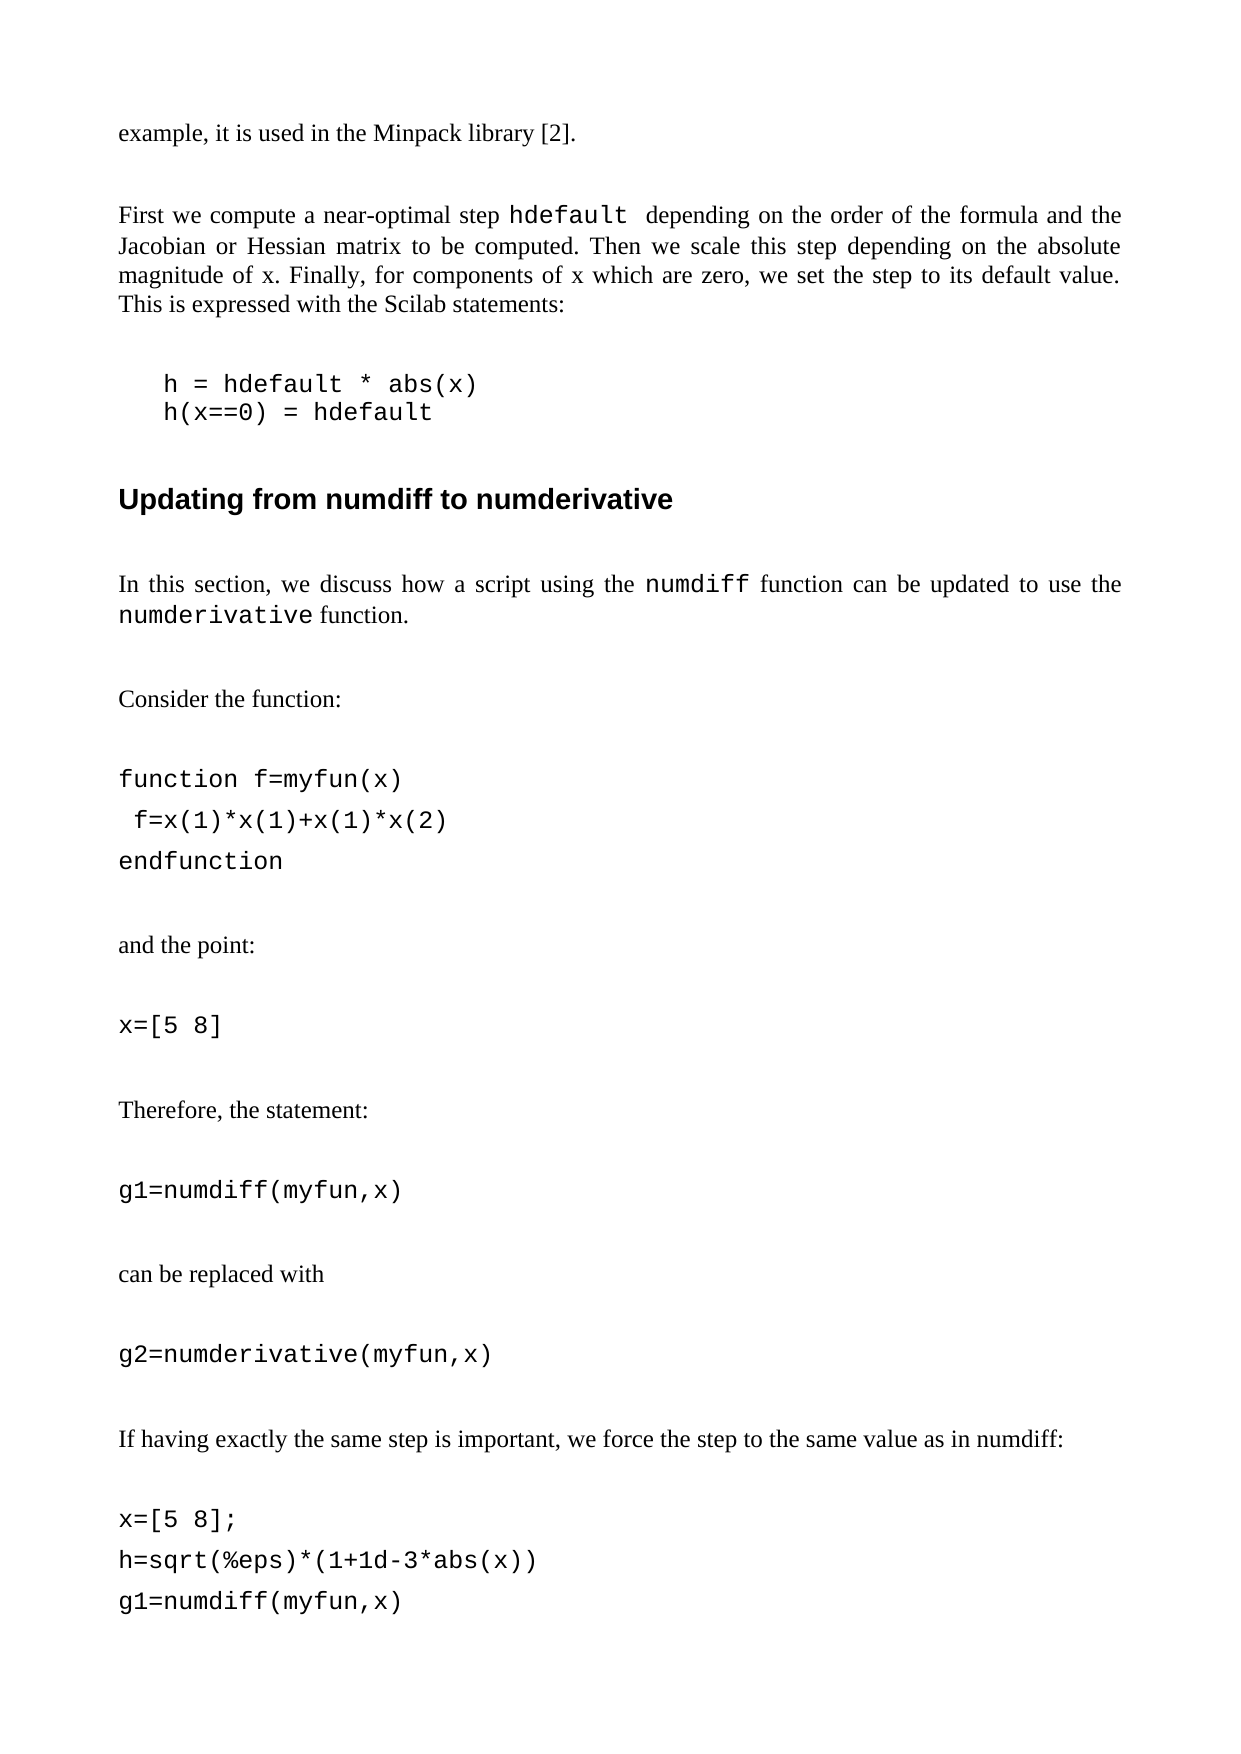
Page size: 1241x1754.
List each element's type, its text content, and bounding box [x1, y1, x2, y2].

text h=sqrt(%eps)*(1+1d-3*abs(x)) [118, 1547, 1122, 1576]
text and the point: [118, 930, 1122, 959]
text example, it is used in the Minpack library [2]. [118, 118, 1122, 147]
text In this section, we discuss how a script using the numdiff function can be updated to use the numderivative function. [118, 569, 1122, 631]
text g2=numderivative(myfun,x) [118, 1342, 1122, 1370]
text g1=numdiff(myfun,x) [118, 1588, 1122, 1617]
text h = hdefault * abs(x) [118, 371, 1122, 400]
text First we compute a near-optimal step hdefault depending on the order of the formula and the Jacobian or Hessian matrix to be computed. Then we scale this step depending on the absolute magnitude of x. Finally, for components of x which are zero, we set the step to its default value. This is expressed with the Scilab statements: [118, 201, 1122, 318]
text can be replaced with [118, 1259, 1122, 1288]
text g1=numdiff(myfun,x) [118, 1177, 1122, 1206]
text x=[5 8]; [118, 1507, 1122, 1535]
text x=[5 8] [118, 1013, 1122, 1041]
text If having exactly the same step is important, we force the step to the same value as in numdiff: [118, 1424, 1122, 1453]
subtitle Updating from numdiff to numderivative [118, 482, 1122, 515]
text Consider the function: [118, 684, 1122, 713]
text function f=myfun(x) [118, 767, 1122, 795]
text endfunction [118, 849, 1122, 877]
text h(x==0) = hdefault [118, 400, 1122, 428]
text Therefore, the statement: [118, 1095, 1122, 1124]
text f=x(1)*x(1)+x(1)*x(2) [118, 808, 1122, 836]
